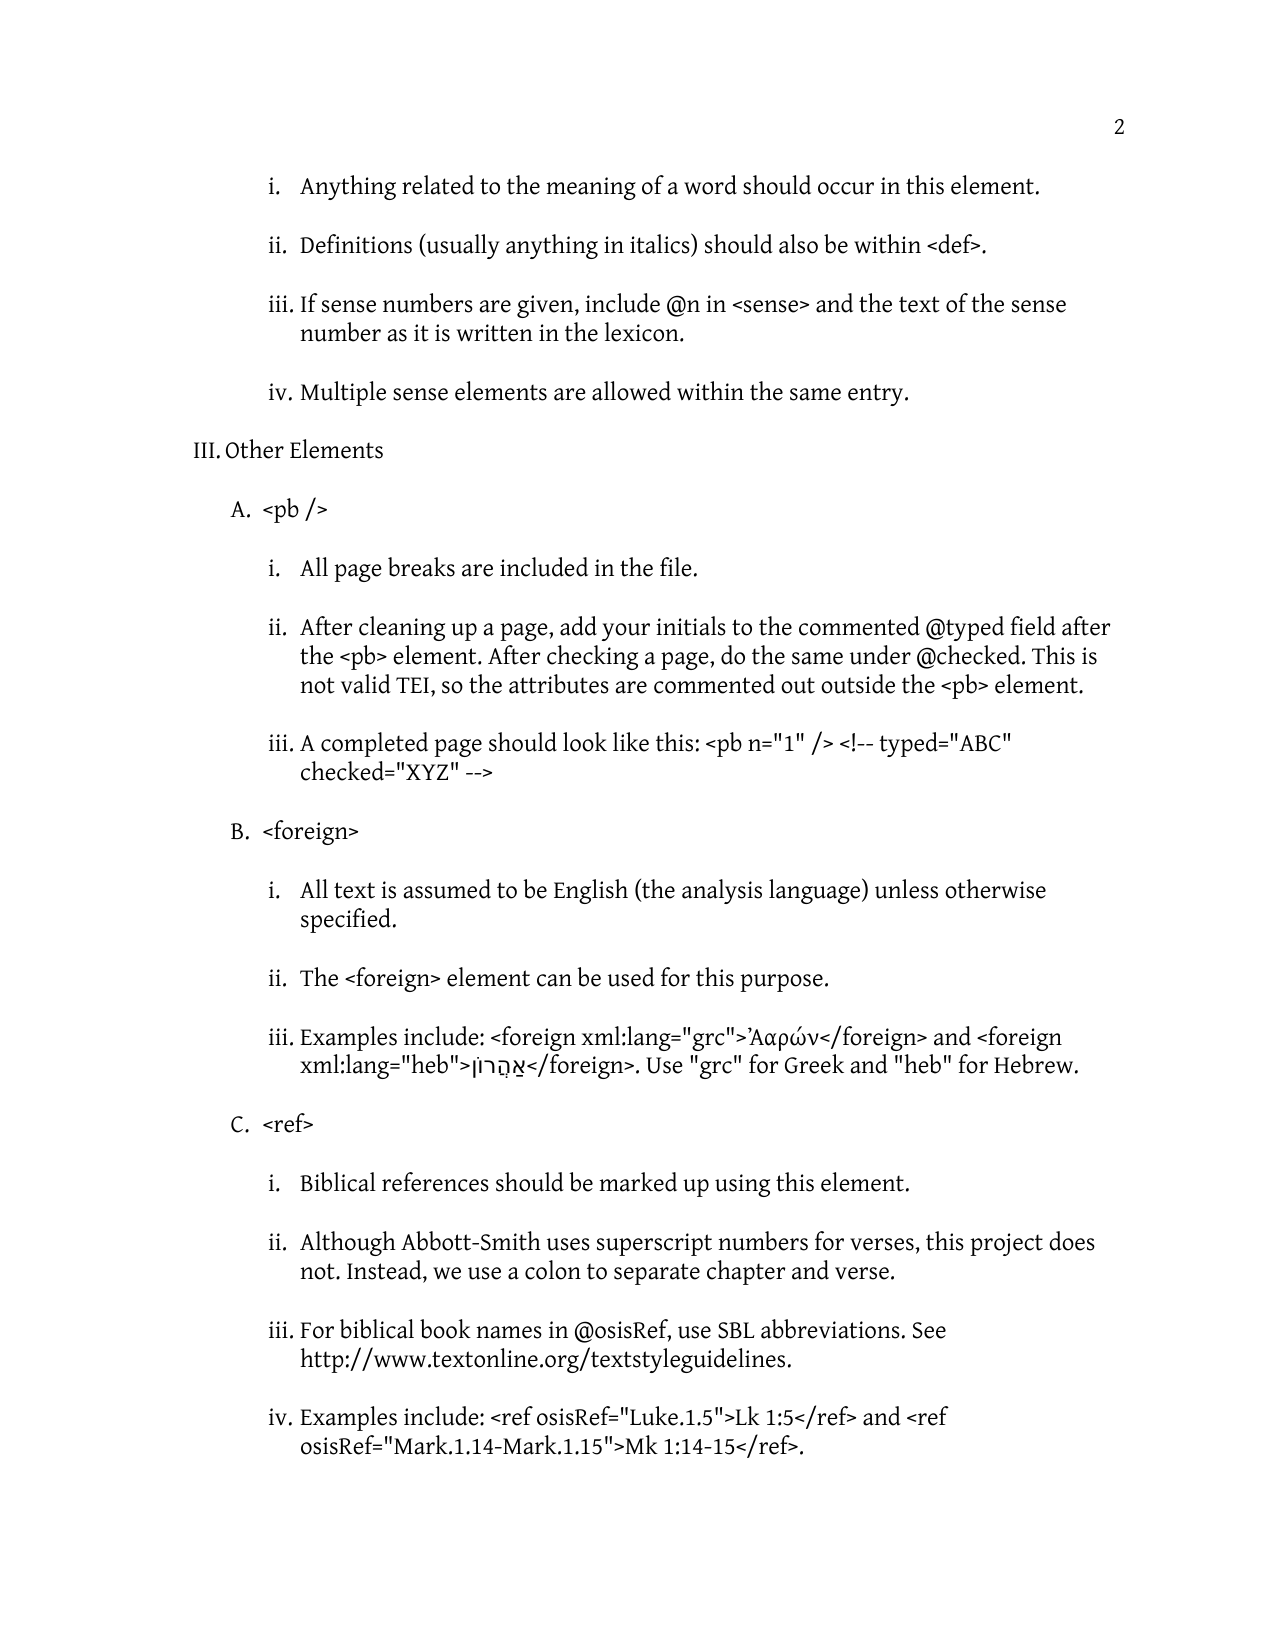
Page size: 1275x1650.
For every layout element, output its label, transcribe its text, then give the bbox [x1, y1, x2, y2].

list Multiple sense elements are allowed within the same entry. [262, 378, 1125, 407]
list If sense numbers are given, include @n in <sense> and the text of the sense number as it is written in the lexicon. [262, 290, 1125, 348]
list <ref> [225, 1111, 1125, 1139]
list The <foreign> element can be used for this purpose. [262, 964, 1125, 993]
list Anything related to the meaning of a word should occur in this element. [262, 172, 1125, 201]
list All page breaks are included in the file. [262, 554, 1125, 583]
list Examples include: <ref osisRef="Luke.1.5">Lk 1:5</ref> and <ref osisRef="Mark.1.14-Mark.1.15">Mk 1:14-15</ref>. [262, 1404, 1125, 1462]
list Definitions (usually anything in italics) should also be within <def>. [262, 231, 1125, 260]
list Although Abbott-Smith uses superscript numbers for verses, this project does not. Instead, we use a colon to separate chapter and verse. [262, 1228, 1125, 1286]
list Biblical references should be marked up using this element. [262, 1169, 1125, 1198]
list All text is assumed to be English (the analysis language) unless otherwise specified. [262, 876, 1125, 934]
list Examples include: <foreign xml:lang="grc">Ἀαρών</foreign> and <foreign xml:lang="heb">אַהֲרוֹן</foreign>. Use "grc" for Greek and "heb" for Hebrew. [262, 1023, 1125, 1081]
list Other Elements [187, 437, 1125, 466]
list A completed page should look like this: <pb n="1" /> <!-- typed="ABC" checked="XYZ" --> [262, 730, 1125, 788]
list <pb /> [225, 496, 1125, 524]
list After cleaning up a page, add your initials to the commented @typed field after the <pb> element. After checking a page, do the same under @checked. This is not valid TEI, so the attributes are commented out outside the <pb> element. [262, 613, 1125, 700]
list <foreign> [225, 818, 1125, 846]
list For biblical book names in @osisRef, use SBL abbreviations. See http://www.textonline.org/textstyleguidelines. [262, 1316, 1125, 1374]
